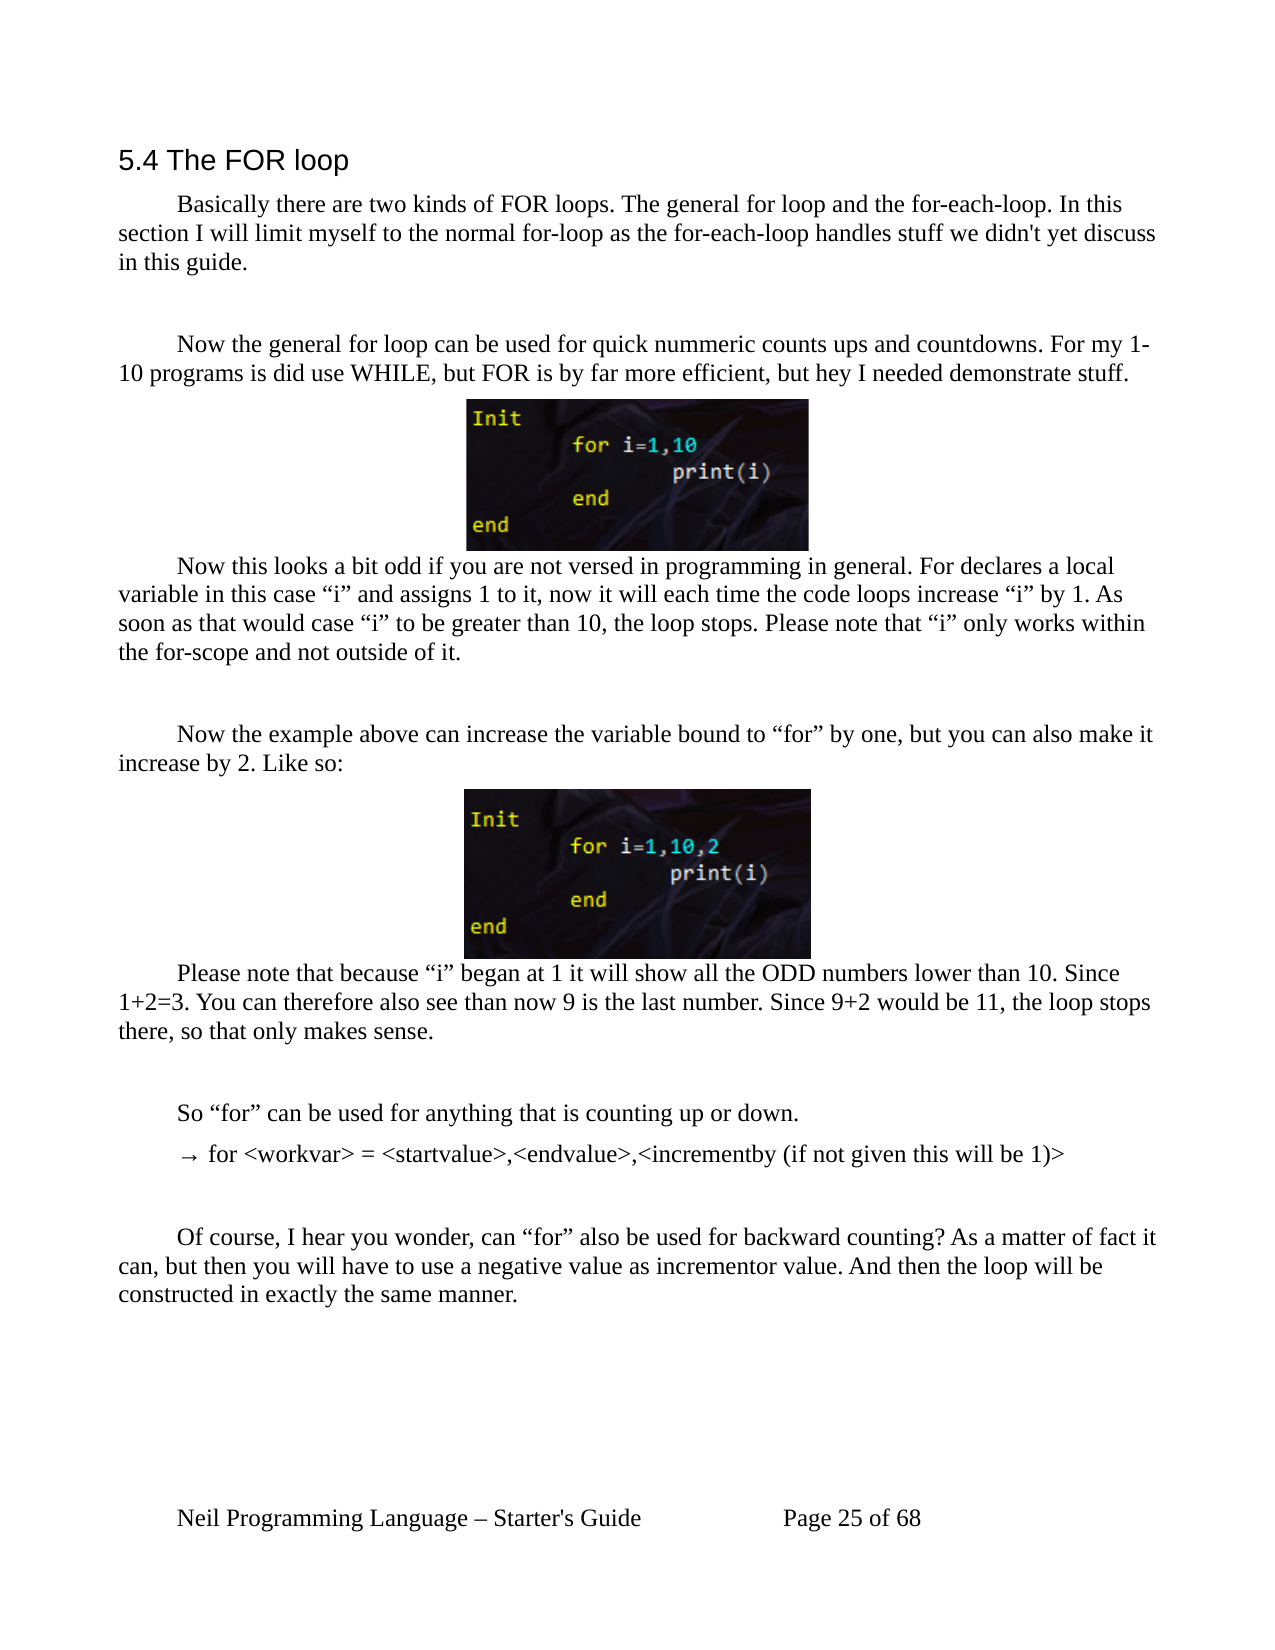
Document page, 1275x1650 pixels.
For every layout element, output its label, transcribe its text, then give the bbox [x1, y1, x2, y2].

text So “for” can be used for anything that is counting up or down. [118, 1098, 1157, 1127]
text → for <workvar> = <startvalue>,<endvalue>,<incrementby (if not given this will be 1)> [118, 1139, 1157, 1168]
text Now the general for loop can be used for quick nummeric counts ups and countdowns. For my 1-10 programs is did use WHILE, but FOR is by far more efficient, but hey I needed demonstrate stuff. [118, 329, 1157, 387]
text Of course, I hear you wonder, can “for” also be used for backward counting? As a matter of fact it can, but then you will have to use a negative value as incrementor value. And then the loop will be constructed in exactly the same manner. [118, 1222, 1157, 1308]
text Now the example above can increase the variable bound to “for” by one, but you can also make it increase by 2. Like so: [118, 719, 1157, 777]
picture [466, 399, 809, 551]
text Please note that because “i” began at 1 it will show all the ODD numbers lower than 10. Since 1+2=3. You can therefore also see than now 9 is the last number. Since 9+2 would be 11, the loop stops there, so that only makes sense. [118, 959, 1157, 1044]
text Basically there are two kinds of FOR loops. The general for loop and the for-each-loop. In this section I will limit myself to the normal for-loop as the for-each-loop handles stuff we didn't yet discuss in this guide. [118, 189, 1157, 275]
picture [464, 789, 811, 959]
text Now this looks a bit odd if you are not versed in programming in general. For declares a local variable in this case “i” and assigns 1 to it, now it will each time the code loops increase “i” by 1. As soon as that would case “i” to be greater than 10, the loop stops. Please note that “i” only works within the for-scope and not outside of it. [118, 551, 1157, 666]
subtitle 5.4 The FOR loop [118, 143, 1157, 177]
